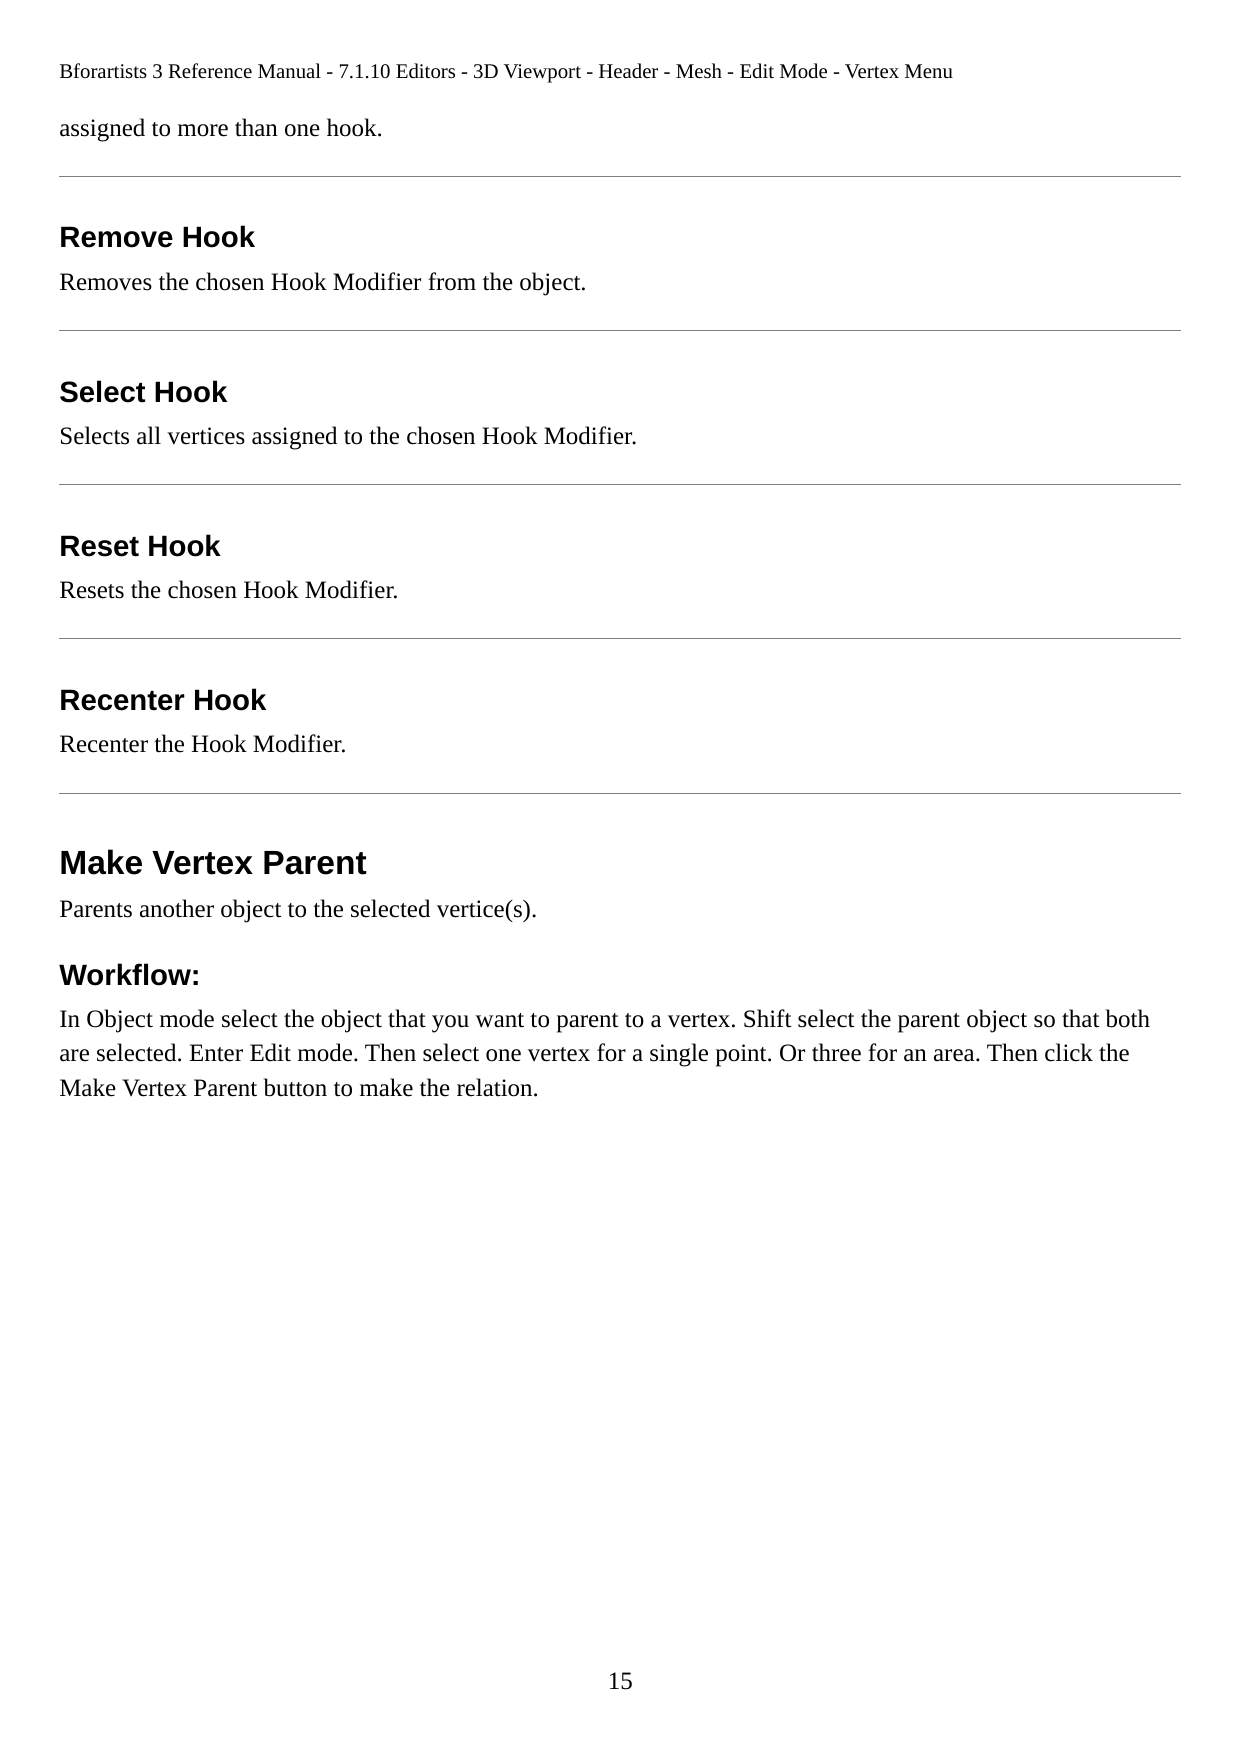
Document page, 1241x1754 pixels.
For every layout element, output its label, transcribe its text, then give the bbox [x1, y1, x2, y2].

text Recenter the Hook Modifier. [59, 729, 1181, 758]
text assigned to more than one hook. [59, 113, 1181, 141]
text Selects all vertices assigned to the chosen Hook Modifier. [59, 421, 1181, 449]
subtitle Recenter Hook [59, 683, 1181, 716]
subtitle Remove Hook [59, 220, 1181, 254]
text In Object mode select the object that you want to parent to a vertex. Shift select the parent object so that both are selected. Enter Edit mode. Then select one vertex for a single point. Or three for an area. Then click the Make Vertex Parent button to make the relation. [59, 1004, 1181, 1102]
text Resets the chosen Hook Modifier. [59, 575, 1181, 603]
text Parents another object to the selected vertice(s). [59, 894, 1181, 923]
subtitle Workflow: [59, 958, 1181, 991]
text Removes the chosen Hook Modifier from the object. [59, 267, 1181, 295]
subtitle Reset Hook [59, 528, 1181, 562]
subtitle Make Vertex Parent [59, 843, 1181, 882]
subtitle Select Hook [59, 374, 1181, 408]
